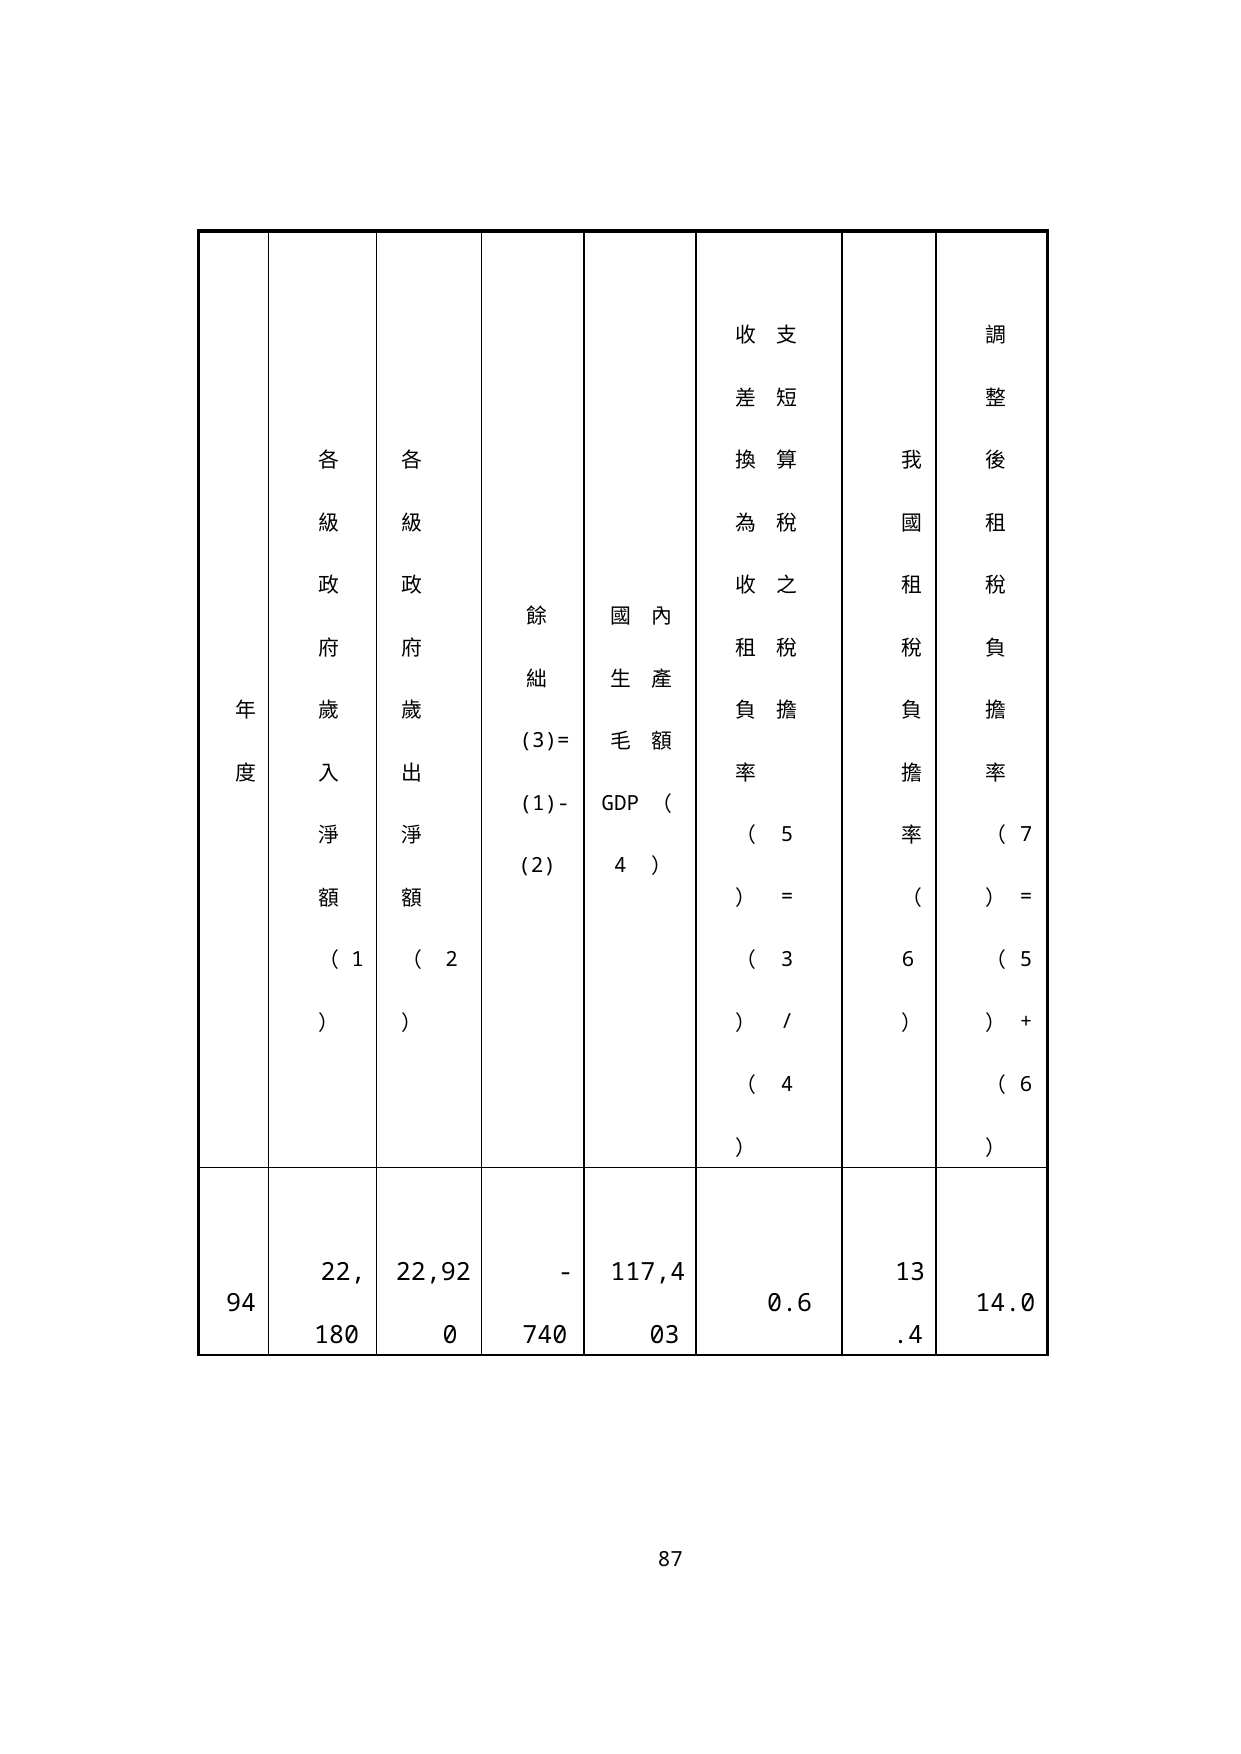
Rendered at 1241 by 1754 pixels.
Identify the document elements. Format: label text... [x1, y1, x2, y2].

table_header 年度 [200, 233, 268, 1167]
table_cell 14.0 [937, 1168, 1046, 1354]
table_cell 22,920 [377, 1168, 481, 1354]
table_cell 13.4 [843, 1168, 935, 1354]
table_header 收支差短換算為稅收之租稅負擔率（5）=（3）/（4） [697, 233, 841, 1167]
table_header 各級政府歲入淨額（1） [269, 233, 376, 1167]
table_cell 22,180 [269, 1168, 376, 1354]
table_cell 117,403 [585, 1168, 695, 1354]
table_header 國內生產毛額GDP（4） [585, 233, 695, 1167]
table_cell 0.6 [697, 1168, 841, 1354]
table_cell 94 [200, 1168, 268, 1354]
table_header 各級政府歲出淨額（2） [377, 233, 481, 1167]
table_header 餘絀(3)=(1)-(2) [482, 233, 583, 1167]
table_header 調整後租稅負擔率（7）=（5）+（6） [937, 233, 1046, 1167]
table_cell -740 [482, 1168, 583, 1354]
table_header 我國租稅負擔率（6） [843, 233, 935, 1167]
